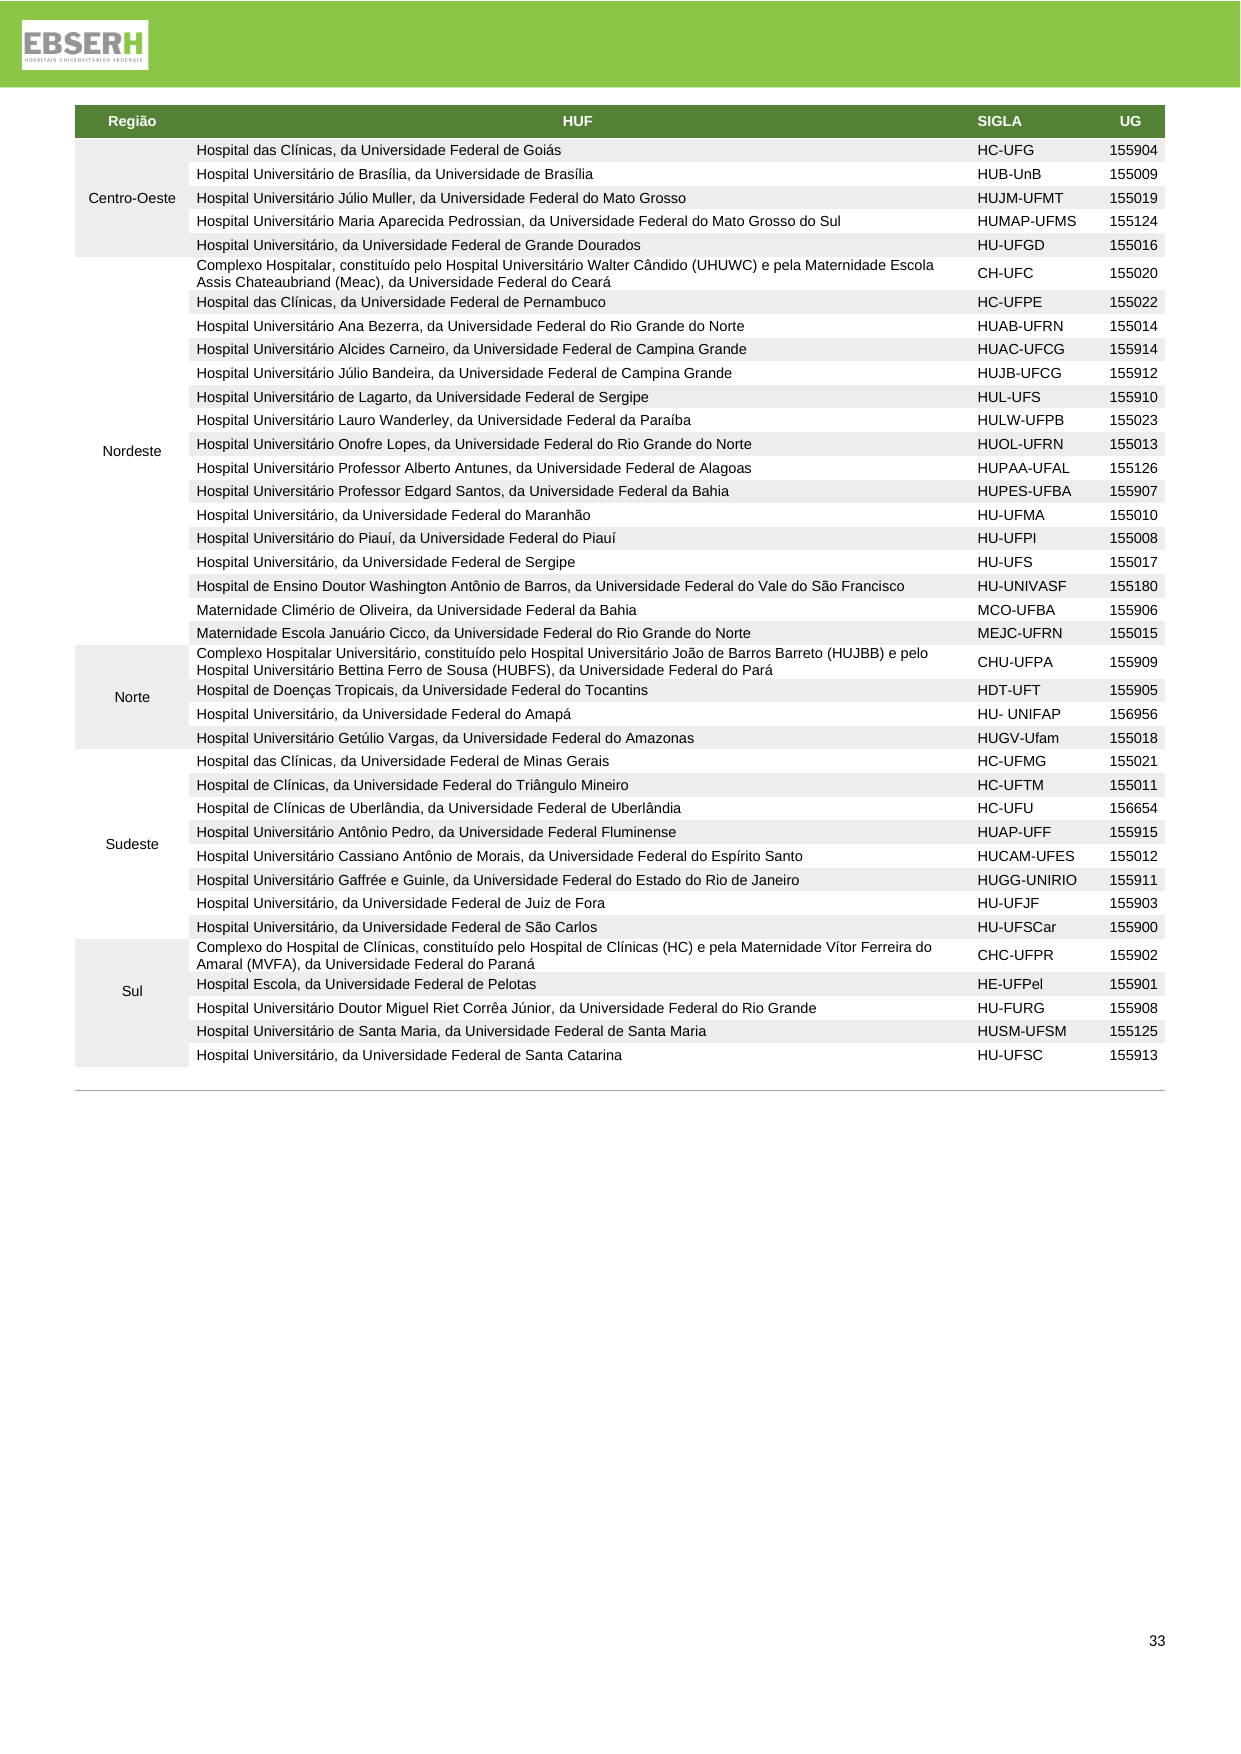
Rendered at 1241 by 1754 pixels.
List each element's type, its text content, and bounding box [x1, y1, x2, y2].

table_cell HUPAA-UFAL [970, 456, 1096, 479]
table_cell HUMAP-UFMS [970, 210, 1096, 233]
table_cell HUAP-UFF [970, 820, 1096, 844]
table_cell HDT-UFT [970, 679, 1096, 702]
table_header SIGLA [970, 105, 1096, 138]
table_cell Hospital Universitário do Piauí, da Universidade Federal do Piauí [189, 527, 970, 550]
table_cell 155901 [1096, 972, 1165, 996]
table_cell 155903 [1096, 891, 1165, 915]
table_cell Hospital Universitário, da Universidade Federal de Grande Dourados [189, 233, 970, 257]
table_cell Maternidade Escola Januário Cicco, da Universidade Federal do Rio Grande do Norte [189, 621, 970, 645]
table_cell Hospital das Clínicas, da Universidade Federal de Pernambuco [189, 290, 970, 314]
table_header UG [1096, 105, 1165, 138]
table_cell 156956 [1096, 702, 1165, 726]
table_cell HUAC-UFCG [970, 338, 1096, 361]
table_cell Hospital Universitário Lauro Wanderley, da Universidade Federal da Paraíba [189, 409, 970, 432]
table_cell Maternidade Climério de Oliveira, da Universidade Federal da Bahia [189, 598, 970, 621]
table_cell HE-UFPel [970, 972, 1096, 996]
table_cell HUOL-UFRN [970, 432, 1096, 456]
table_cell HC-UFG [970, 139, 1096, 162]
table_cell 155020 [1096, 257, 1165, 290]
table_cell 155011 [1096, 773, 1165, 797]
table_header HUF [189, 105, 970, 138]
table_cell 155018 [1096, 726, 1165, 749]
table_cell [75, 1043, 189, 1067]
table_cell 155124 [1096, 210, 1165, 233]
table_cell Hospital Universitário, da Universidade Federal de Santa Catarina [189, 1043, 970, 1067]
table_cell Sudeste [75, 750, 189, 939]
table_cell Hospital Universitário, da Universidade Federal do Amapá [189, 702, 970, 726]
table_cell 155015 [1096, 621, 1165, 645]
table_cell Hospital das Clínicas, da Universidade Federal de Minas Gerais [189, 750, 970, 773]
table_cell Hospital de Doenças Tropicais, da Universidade Federal do Tocantins [189, 679, 970, 702]
table_cell 155019 [1096, 186, 1165, 209]
table_cell 155022 [1096, 290, 1165, 314]
table_cell Norte [75, 645, 189, 749]
table_cell Hospital de Clínicas de Uberlândia, da Universidade Federal de Uberlândia [189, 797, 970, 820]
table_cell 155014 [1096, 314, 1165, 338]
table_cell Hospital Universitário Getúlio Vargas, da Universidade Federal do Amazonas [189, 726, 970, 749]
table_cell 155908 [1096, 996, 1165, 1019]
table_cell HUB-UnB [970, 162, 1096, 186]
table_cell 155023 [1096, 409, 1165, 432]
table_cell 155907 [1096, 480, 1165, 503]
table_cell Hospital Universitário Júlio Bandeira, da Universidade Federal de Campina Grande [189, 361, 970, 385]
table_cell Hospital Universitário Professor Edgard Santos, da Universidade Federal da Bahia [189, 480, 970, 503]
table_cell HUGV-Ufam [970, 726, 1096, 749]
table_cell HU-FURG [970, 996, 1096, 1019]
table_cell HC-UFPE [970, 290, 1096, 314]
table_cell 155126 [1096, 456, 1165, 479]
table_cell MEJC-UFRN [970, 621, 1096, 645]
table_cell HUPES-UFBA [970, 480, 1096, 503]
table_cell HU-UFGD [970, 233, 1096, 257]
table_cell HC-UFMG [970, 750, 1096, 773]
table_cell HU-UFPI [970, 527, 1096, 550]
table_cell Sul [75, 939, 189, 1043]
table_cell Hospital Universitário de Brasília, da Universidade de Brasília [189, 162, 970, 186]
table_cell MCO-UFBA [970, 598, 1096, 621]
table_cell CHU-UFPA [970, 645, 1096, 678]
table_cell CHC-UFPR [970, 939, 1096, 972]
table_cell HUJM-UFMT [970, 186, 1096, 209]
table_cell 155913 [1096, 1043, 1165, 1067]
table_cell 155125 [1096, 1020, 1165, 1043]
table_cell 155016 [1096, 233, 1165, 257]
table_cell 155017 [1096, 550, 1165, 574]
table_cell HUJB-UFCG [970, 361, 1096, 385]
table_cell HUSM-UFSM [970, 1020, 1096, 1043]
table_cell HC-UFU [970, 797, 1096, 820]
table_header Região [75, 105, 189, 138]
table_cell CH-UFC [970, 257, 1096, 290]
table_cell 155905 [1096, 679, 1165, 702]
table_cell 156654 [1096, 797, 1165, 820]
table_cell [189, 1067, 970, 1090]
table_cell 155902 [1096, 939, 1165, 972]
table_cell Hospital Universitário Doutor Miguel Riet Corrêa Júnior, da Universidade Federal do Rio Grande [189, 996, 970, 1019]
table_cell 155012 [1096, 844, 1165, 868]
table_cell Hospital Universitário Ana Bezerra, da Universidade Federal do Rio Grande do Norte [189, 314, 970, 338]
table_cell Hospital Universitário Cassiano Antônio de Morais, da Universidade Federal do Espírito Santo [189, 844, 970, 868]
table_cell 155180 [1096, 574, 1165, 598]
table_cell HUGG-UNIRIO [970, 868, 1096, 891]
table_cell Hospital Universitário Antônio Pedro, da Universidade Federal Fluminense [189, 820, 970, 844]
table_cell Hospital Universitário Júlio Muller, da Universidade Federal do Mato Grosso [189, 186, 970, 209]
table_cell Nordeste [75, 257, 189, 645]
table_cell 155911 [1096, 868, 1165, 891]
table_cell 155013 [1096, 432, 1165, 456]
table_cell HU-UFS [970, 550, 1096, 574]
table_cell 155912 [1096, 361, 1165, 385]
table_cell 155915 [1096, 820, 1165, 844]
table_cell HU-UFSCar [970, 915, 1096, 939]
table_cell 155008 [1096, 527, 1165, 550]
table_cell [75, 1067, 189, 1090]
table_cell 155010 [1096, 503, 1165, 527]
table_cell HU- UNIFAP [970, 702, 1096, 726]
table_cell 155021 [1096, 750, 1165, 773]
table_cell Hospital de Ensino Doutor Washington Antônio de Barros, da Universidade Federal do Vale do São Francisco [189, 574, 970, 598]
table_cell Centro-Oeste [75, 139, 189, 257]
table_cell HUAB-UFRN [970, 314, 1096, 338]
table_cell HUCAM-UFES [970, 844, 1096, 868]
table_cell 155909 [1096, 645, 1165, 678]
table_cell Complexo Hospitalar Universitário, constituído pelo Hospital Universitário João de Barros Barreto (HUJBB) e pelo Hospital Universitário Bettina Ferro de Sousa (HUBFS), da Universidade Federal do Pará [189, 645, 970, 678]
table_cell Hospital Universitário Maria Aparecida Pedrossian, da Universidade Federal do Mato Grosso do Sul [189, 210, 970, 233]
table_cell 155904 [1096, 139, 1165, 162]
table_cell Hospital Universitário de Santa Maria, da Universidade Federal de Santa Maria [189, 1020, 970, 1043]
table_cell HU-UNIVASF [970, 574, 1096, 598]
table_cell Complexo do Hospital de Clínicas, constituído pelo Hospital de Clínicas (HC) e pela Maternidade Vítor Ferreira do Amaral (MVFA), da Universidade Federal do Paraná [189, 939, 970, 972]
table_cell HU-UFMA [970, 503, 1096, 527]
table_cell 155906 [1096, 598, 1165, 621]
table_cell HC-UFTM [970, 773, 1096, 797]
table_cell HULW-UFPB [970, 409, 1096, 432]
table_cell Complexo Hospitalar, constituído pelo Hospital Universitário Walter Cândido (UHUWC) e pela Maternidade Escola Assis Chateaubriand (Meac), da Universidade Federal do Ceará [189, 257, 970, 290]
table_cell 155914 [1096, 338, 1165, 361]
table_cell Hospital Universitário, da Universidade Federal de São Carlos [189, 915, 970, 939]
table_cell Hospital Universitário Gaffrée e Guinle, da Universidade Federal do Estado do Rio de Janeiro [189, 868, 970, 891]
table_cell Hospital de Clínicas, da Universidade Federal do Triângulo Mineiro [189, 773, 970, 797]
table_cell HU-UFSC [970, 1043, 1096, 1067]
table_cell [970, 1067, 1096, 1090]
table_cell Hospital Universitário, da Universidade Federal do Maranhão [189, 503, 970, 527]
table_cell Hospital das Clínicas, da Universidade Federal de Goiás [189, 139, 970, 162]
table_cell Hospital Universitário, da Universidade Federal de Juiz de Fora [189, 891, 970, 915]
table_cell Hospital Escola, da Universidade Federal de Pelotas [189, 972, 970, 996]
table_cell 155910 [1096, 385, 1165, 408]
table_cell Hospital Universitário Onofre Lopes, da Universidade Federal do Rio Grande do Norte [189, 432, 970, 456]
table_cell Hospital Universitário, da Universidade Federal de Sergipe [189, 550, 970, 574]
table_cell [1096, 1067, 1165, 1090]
table_cell HUL-UFS [970, 385, 1096, 408]
table_cell Hospital Universitário Professor Alberto Antunes, da Universidade Federal de Alagoas [189, 456, 970, 479]
table_cell 155009 [1096, 162, 1165, 186]
table_cell 155900 [1096, 915, 1165, 939]
table_cell Hospital Universitário Alcides Carneiro, da Universidade Federal de Campina Grande [189, 338, 970, 361]
table_cell Hospital Universitário de Lagarto, da Universidade Federal de Sergipe [189, 385, 970, 408]
table_cell HU-UFJF [970, 891, 1096, 915]
